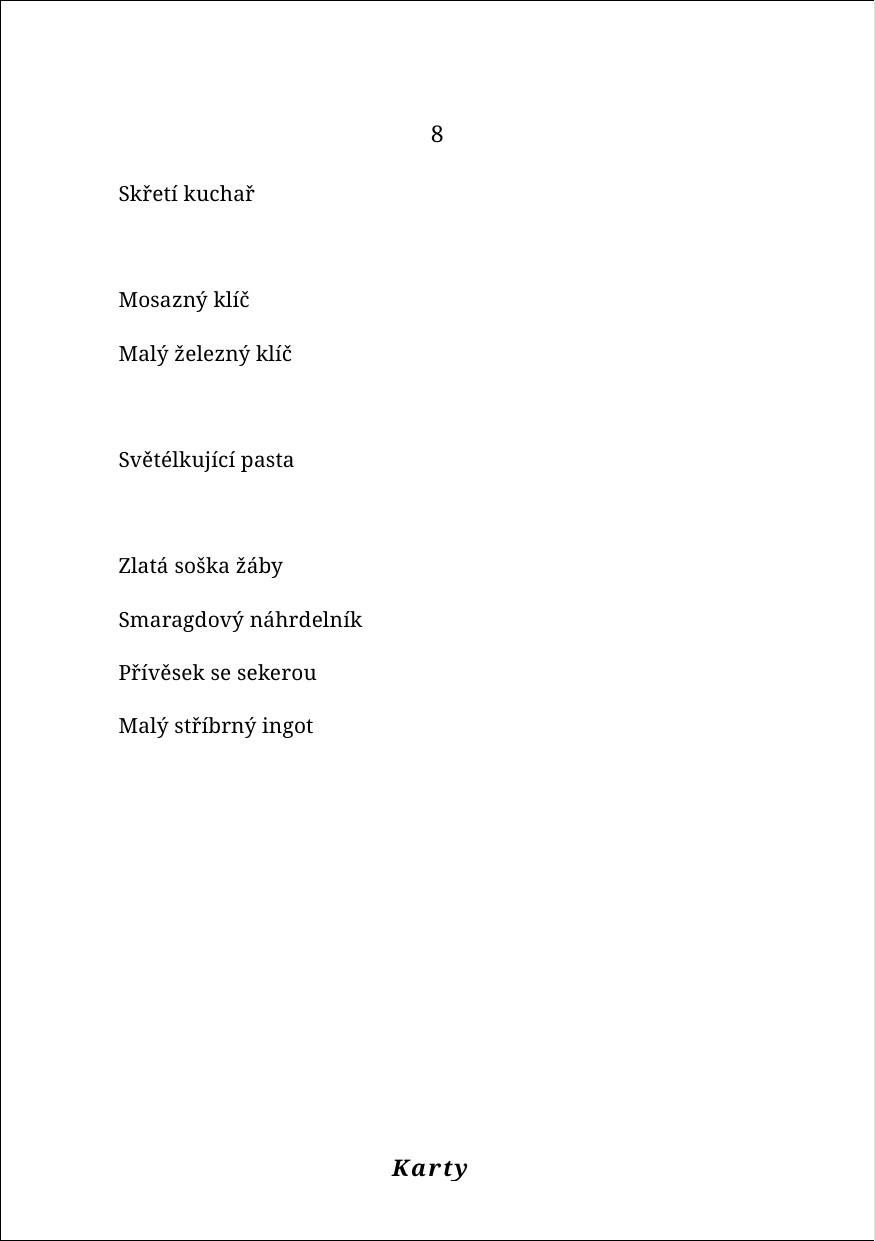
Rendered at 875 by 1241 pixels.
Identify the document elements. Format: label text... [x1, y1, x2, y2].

text Malý stříbrný ingot [118, 711, 756, 740]
text Zlatá soška žáby [118, 552, 756, 580]
text Mosazný klíč [118, 285, 756, 314]
text Skřetí kuchař [118, 179, 756, 207]
text Malý železný klíč [118, 339, 756, 367]
text Světélkující pasta [118, 445, 756, 473]
text Přívěsek se sekerou [118, 658, 756, 686]
text Smaragdový náhrdelník [118, 605, 756, 633]
